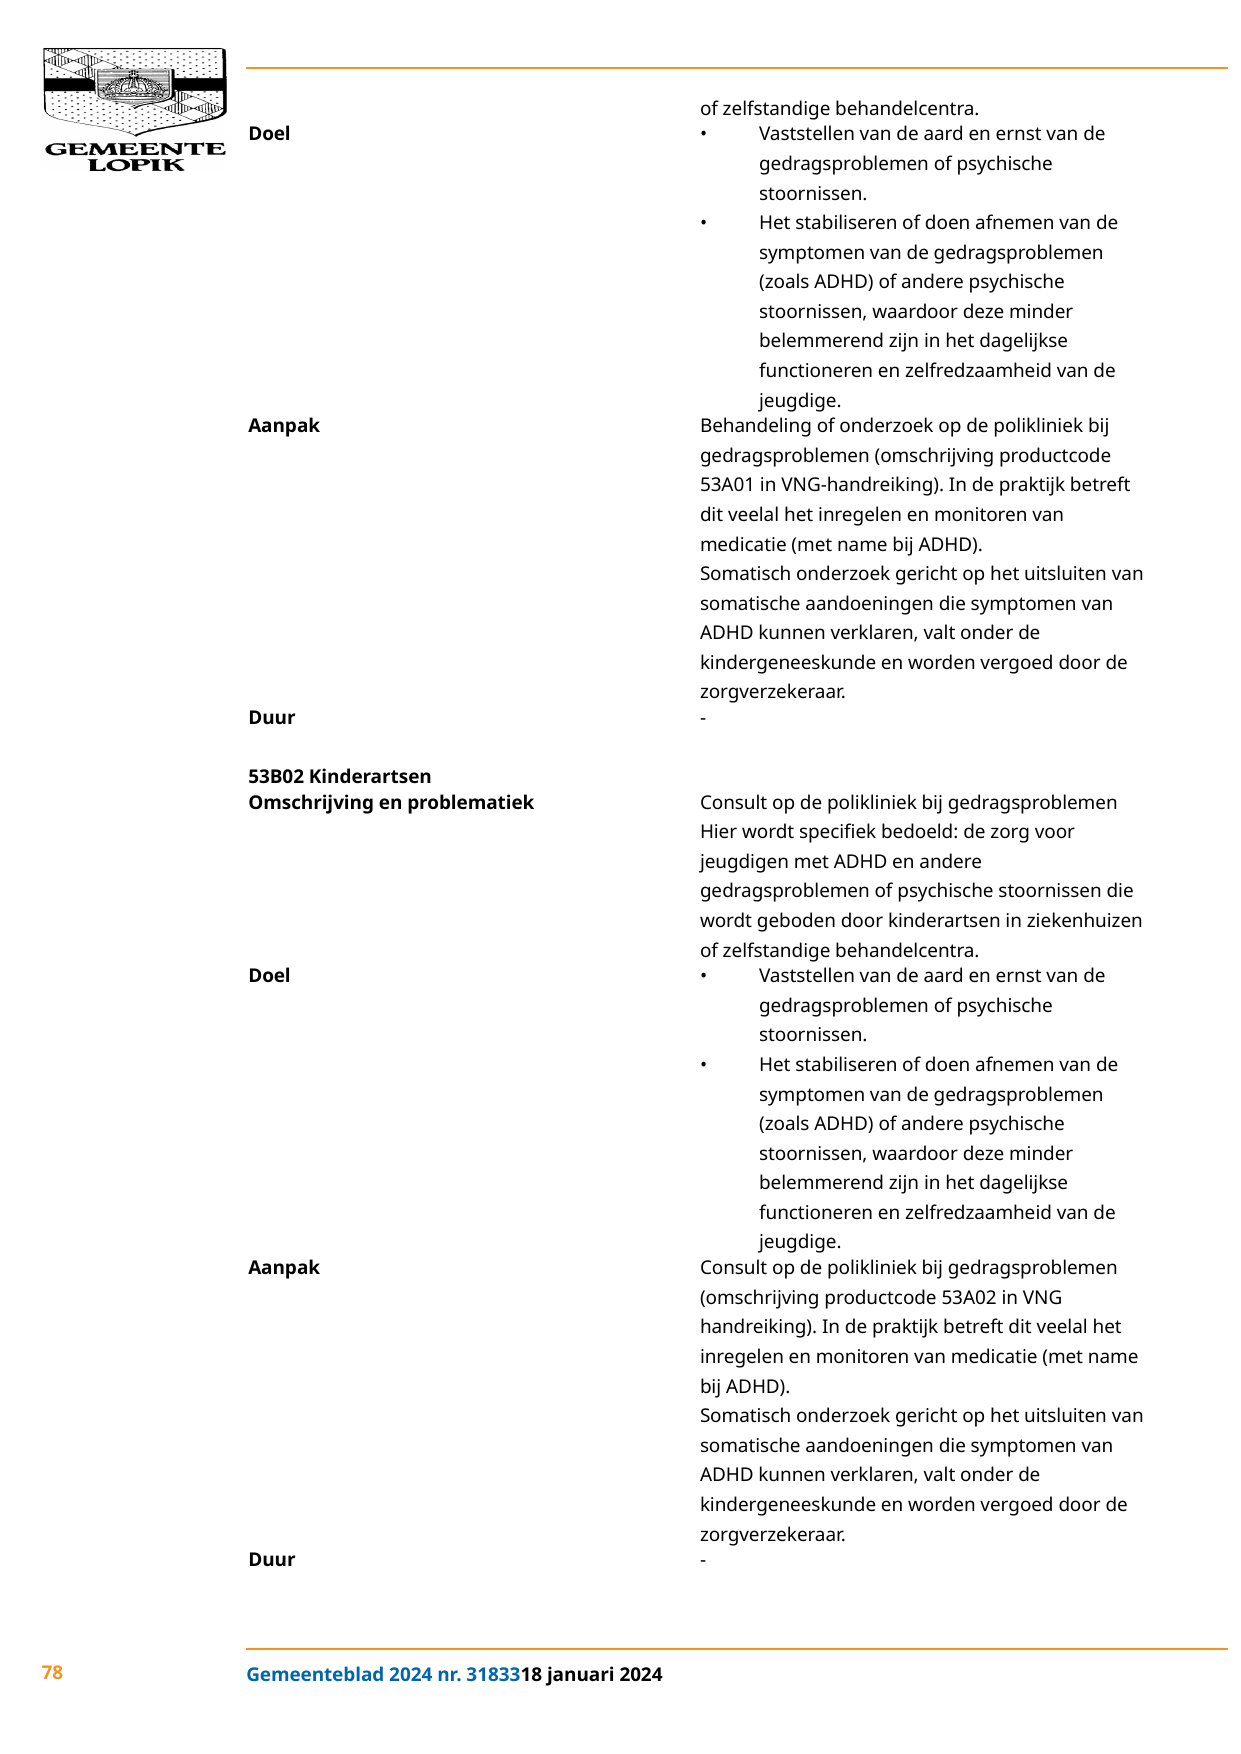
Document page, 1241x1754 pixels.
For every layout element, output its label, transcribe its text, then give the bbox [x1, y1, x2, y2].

table_cell [248, 95, 700, 121]
table_cell Omschrijving en problematiek [248, 789, 700, 962]
table_header 53B02 Kinderartsen [248, 763, 1152, 789]
table_cell [700, 1546, 1152, 1572]
table_cell Vaststellen van de aard en ernst van de gedragsproblemen of psychische stoornissen. Het stabiliseren of doen afnemen van de symptomen van de gedragsproblemen (zoals ADHD) of andere psychische stoornissen, waardoor deze minder belemmerend zijn in het dagelijkse functioneren en zelfredzaamheid van de jeugdige. [700, 963, 1152, 1254]
table_cell Vaststellen van de aard en ernst van de gedragsproblemen of psychische stoornissen. Het stabiliseren of doen afnemen van de symptomen van de gedragsproblemen (zoals ADHD) of andere psychische stoornissen, waardoor deze minder belemmerend zijn in het dagelijkse functioneren en zelfredzaamheid van de jeugdige. [700, 121, 1152, 412]
table_cell Doel [248, 121, 700, 412]
table_cell Duur [248, 1546, 700, 1572]
table_cell Consult op de polikliniek bij gedragsproblemen Hier wordt specifiek bedoeld: de zorg voor jeugdigen met ADHD en andere gedragsproblemen of psychische stoornissen die wordt geboden door kinderartsen in ziekenhuizen of zelfstandige behandelcentra. [700, 789, 1152, 962]
picture [41, 47, 231, 172]
table_cell of zelfstandige behandelcentra. [700, 95, 1152, 121]
table_cell Doel [248, 963, 700, 1254]
table_cell Consult op de polikliniek bij gedragsproblemen (omschrijving productcode 53A02 in VNG handreiking). In de praktijk betreft dit veelal het inregelen en monitoren van medicatie (met name bij ADHD). Somatisch onderzoek gericht op het uitsluiten van somatische aandoeningen die symptomen van ADHD kunnen verklaren, valt onder de kindergeneeskunde en worden vergoed door de zorgverzekeraar. [700, 1255, 1152, 1546]
table_cell Duur [248, 705, 700, 730]
table_cell Aanpak [248, 413, 700, 704]
table_cell Behandeling of onderzoek op de polikliniek bij gedragsproblemen (omschrijving productcode 53A01 in VNG-handreiking). In de praktijk betreft dit veelal het inregelen en monitoren van medicatie (met name bij ADHD). Somatisch onderzoek gericht op het uitsluiten van somatische aandoeningen die symptomen van ADHD kunnen verklaren, valt onder de kindergeneeskunde en worden vergoed door de zorgverzekeraar. [700, 413, 1152, 704]
table_cell Aanpak [248, 1255, 700, 1546]
table_cell [700, 705, 1152, 730]
